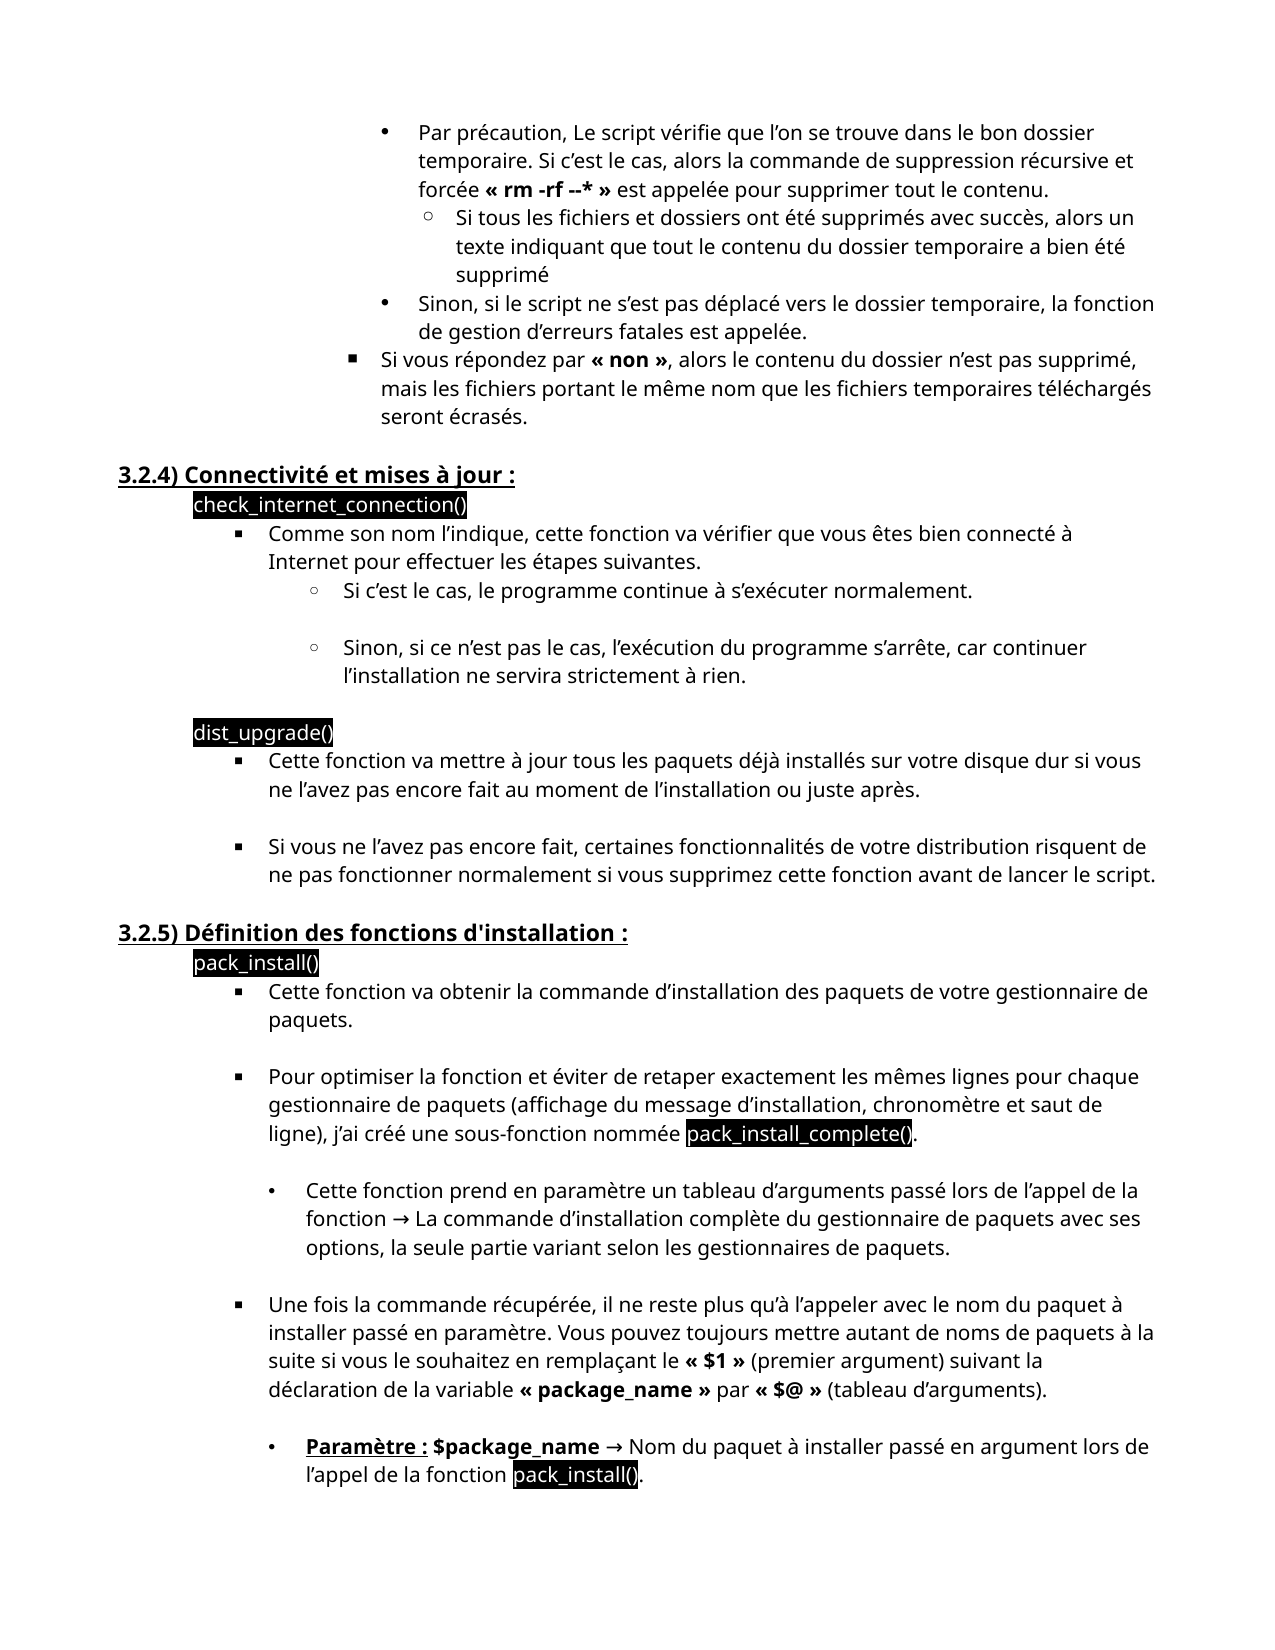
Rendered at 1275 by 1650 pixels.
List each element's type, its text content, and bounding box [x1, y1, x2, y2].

list Cette fonction va mettre à jour tous les paquets déjà installés sur votre disque dur si vous ne l’avez pas encore fait au moment de l’installation ou juste après. [231, 747, 1157, 803]
list check_internet_connection() [156, 491, 1157, 519]
text 3.2.5) Définition des fonctions d'installation : [118, 917, 1157, 948]
list Paramètre : $package_name → Nom du paquet à installer passé en argument lors de l’appel de la fonction pack_install(). [268, 1432, 1157, 1489]
list Pour optimiser la fonction et éviter de retaper exactement les mêmes lignes pour chaque gestionnaire de paquets (affichage du message d’installation, chronomètre et saut de ligne), j’ai créé une sous-fonction nommée pack_install_complete(). [231, 1062, 1157, 1147]
text 3.2.4) Connectivité et mises à jour : [118, 459, 1157, 491]
list pack_install() [156, 948, 1157, 977]
list Une fois la commande récupérée, il ne reste plus qu’à l’appeler avec le nom du paquet à installer passé en paramètre. Vous pouvez toujours mettre autant de noms de paquets à la suite si vous le souhaitez en remplaçant le « $1 » (premier argument) suivant la déclaration de la variable « package_name » par « $@ » (tableau d’arguments). [231, 1290, 1157, 1403]
list Sinon, si le script ne s’est pas déplacé vers le dossier temporaire, la fonction de gestion d’erreurs fatales est appelée. [381, 289, 1157, 346]
list Sinon, si ce n’est pas le cas, l’exécution du programme s’arrête, car continuer l’installation ne servira strictement à rien. [306, 633, 1157, 690]
list Si vous répondez par « non », alors le contenu du dossier n’est pas supprimé, mais les fichiers portant le même nom que les fichiers temporaires téléchargés seront écrasés. [343, 346, 1157, 431]
list Si vous ne l’avez pas encore fait, certaines fonctionnalités de votre distribution risquent de ne pas fonctionner normalement si vous supprimez cette fonction avant de lancer le script. [231, 832, 1157, 889]
list Comme son nom l’indique, cette fonction va vérifier que vous êtes bien connecté à Internet pour effectuer les étapes suivantes. [231, 519, 1157, 576]
list dist_upgrade() [156, 718, 1157, 747]
list Si tous les fichiers et dossiers ont été supprimés avec succès, alors un texte indiquant que tout le contenu du dossier temporaire a bien été supprimé [418, 203, 1157, 289]
list Cette fonction prend en paramètre un tableau d’arguments passé lors de l’appel de la fonction → La commande d’installation complète du gestionnaire de paquets avec ses options, la seule partie variant selon les gestionnaires de paquets. [268, 1176, 1157, 1261]
list Cette fonction va obtenir la commande d’installation des paquets de votre gestionnaire de paquets. [231, 977, 1157, 1034]
list Si c’est le cas, le programme continue à s’exécuter normalement. [306, 576, 1157, 604]
list Par précaution, Le script vérifie que l’on se trouve dans le bon dossier temporaire. Si c’est le cas, alors la commande de suppression récursive et forcée « rm -rf --* » est appelée pour supprimer tout le contenu. [381, 118, 1157, 203]
